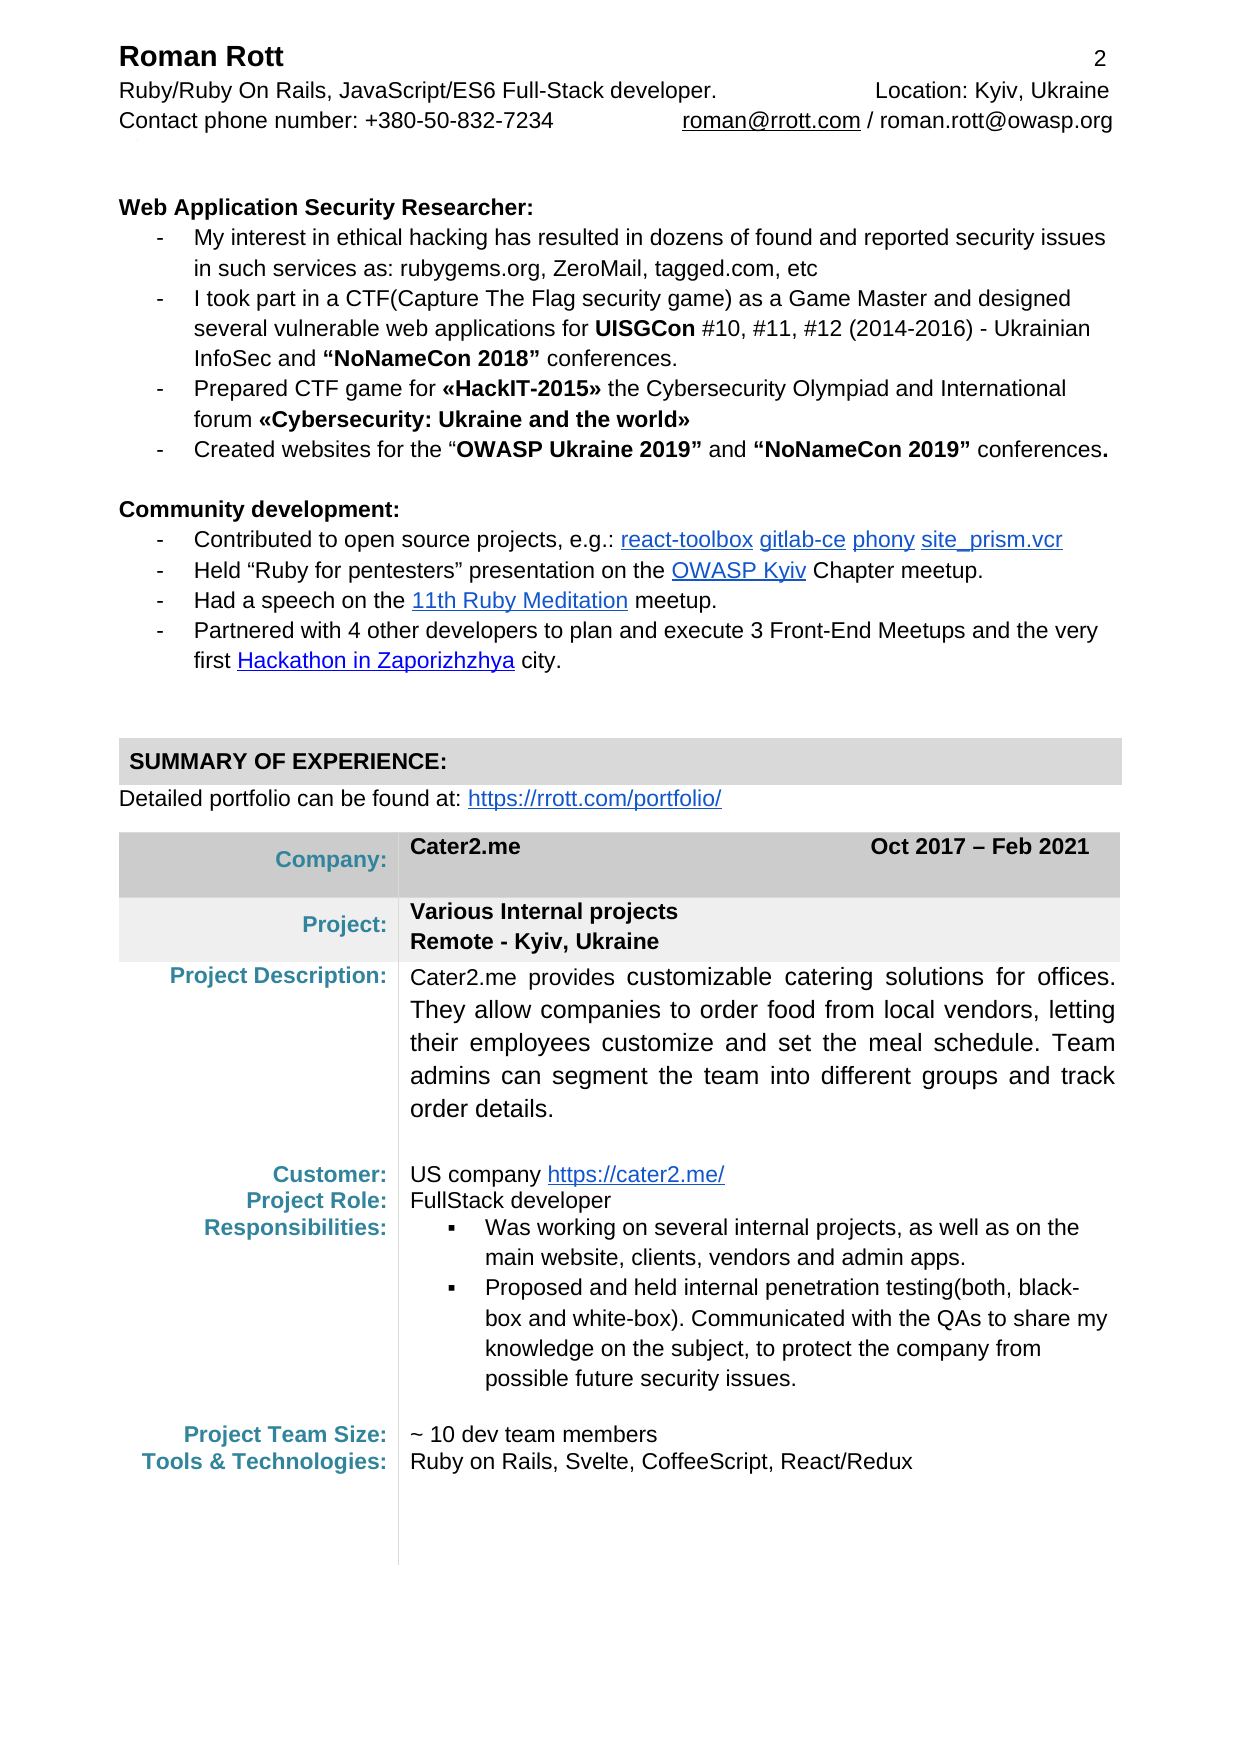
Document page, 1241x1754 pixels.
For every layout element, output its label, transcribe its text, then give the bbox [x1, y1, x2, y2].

table_cell Project Team Size: [119, 1421, 398, 1448]
text Detailed portfolio can be found at: https://rrott.com/portfolio/ [119, 785, 1121, 811]
table_cell Various Internal projects Remote - Kyiv, Ukraine [399, 898, 1120, 962]
table_cell FullStack developer [399, 1188, 1120, 1214]
list I took part in a CTF(Capture The Flag security game) as a Game Master and designed several vulnerable web applications for UISGCon #10, #11, #12 (2014-2016) - Ukrainian InfoSec and “NoNameCon 2018” conferences. [156, 285, 1121, 371]
text Community development: [119, 496, 1121, 522]
list Created websites for the “OWASP Ukraine 2019” and “NoNameCon 2019” conferences. [156, 436, 1121, 462]
table_cell Responsibilities: [119, 1214, 398, 1421]
table_cell ~ 10 dev team members [399, 1421, 1120, 1448]
table_cell US company https://cater2.me/ [399, 1161, 1120, 1187]
text Web Application Security Researcher: [119, 194, 1121, 220]
table_header Company: [119, 833, 398, 897]
table_cell Tools & Technologies: [119, 1448, 398, 1565]
list Had a speech on the 11th Ruby Meditation meetup. [156, 587, 1121, 613]
table_header Cater2.me Oct 2017 – Feb 2021 [399, 833, 1120, 897]
table_cell Cater2.me provides customizable catering solutions for offices. They allow companies to order food from local vendors, letting their employees customize and set the meal schedule. Team admins can segment the team into different groups and track order details. [399, 962, 1120, 1161]
list Partnered with 4 other developers to plan and execute 3 Front-End Meetups and the very first Hackathon in Zaporizhzhya city. [156, 617, 1121, 673]
list Held “Ruby for pentesters” presentation on the OWASP Kyiv Chapter meetup. [156, 557, 1121, 583]
table_cell Project: [119, 898, 398, 962]
table_cell Was working on several internal projects, as well as on the main website, clients, vendors and admin apps. Proposed and held internal penetration testing(both, black-box and white-box). Communicated with the QAs to share my knowledge on the subject, to protect the company from possible future security issues. [399, 1214, 1120, 1421]
list Contributed to open source projects, e.g.: react-toolbox gitlab-ce phony site_prism.vcr [156, 526, 1121, 553]
list Prepared CTF game for «HackIT-2015» the Cybersecurity Olympiad and International forum «Cybersecurity: Ukraine and the world» [156, 375, 1121, 432]
list My interest in ethical hacking has resulted in dozens of found and reported security issues in such services as: rubygems.org, ZeroMail, tagged.com, etc [156, 224, 1121, 281]
table_cell Ruby on Rails, Svelte, CoffeeScript, React/Redux [399, 1448, 1120, 1565]
table_cell Project Role: [119, 1188, 398, 1214]
table_header SUMMARY OF EXPERIENCE: [119, 738, 1122, 785]
table_cell Project Description: [119, 962, 398, 1161]
table_cell Customer: [119, 1161, 398, 1187]
